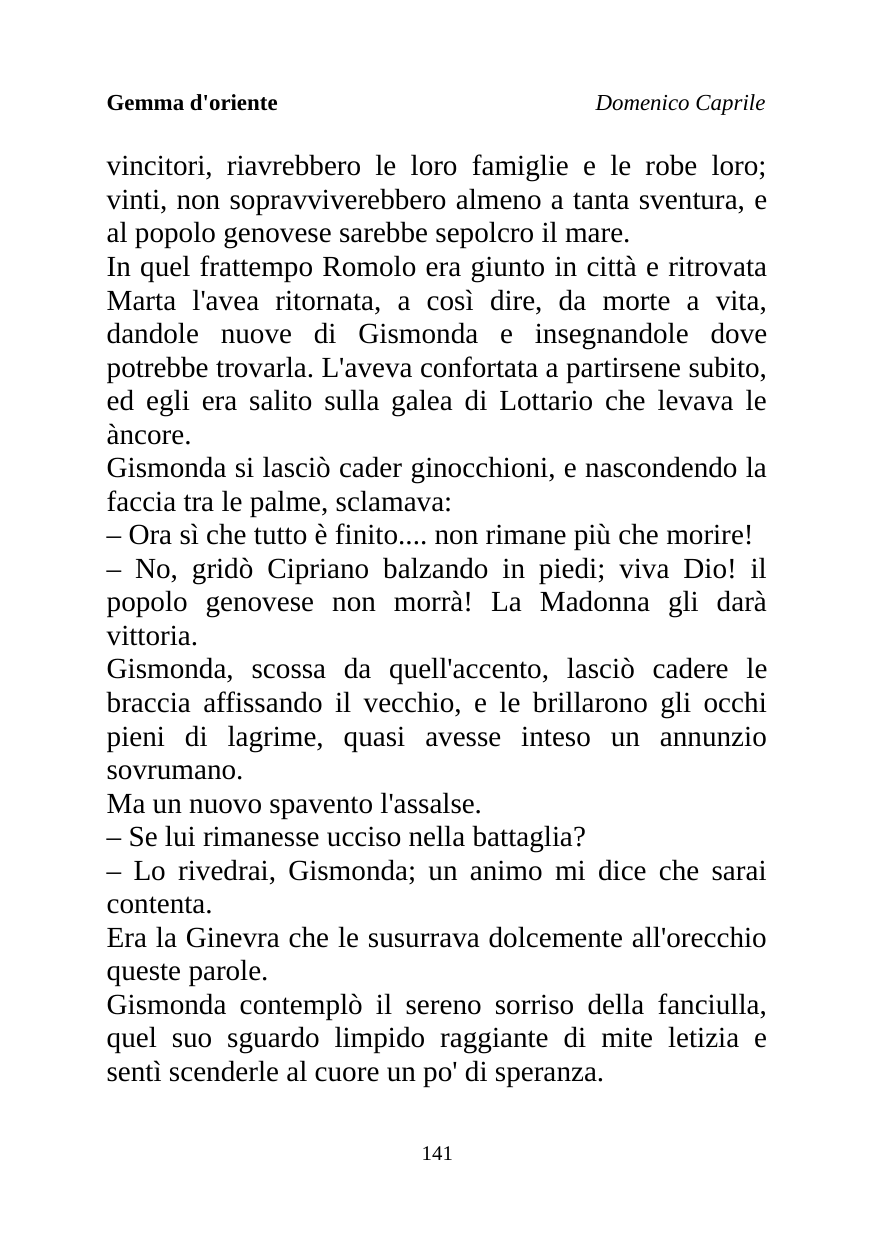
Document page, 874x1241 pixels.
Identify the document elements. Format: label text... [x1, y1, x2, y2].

text – Se lui rimanesse ucciso nella battaglia? [106, 819, 768, 853]
text Gismonda, scossa da quell'accento, lasciò cadere le braccia affissando il vecchio, e le brillarono gli occhi pieni di lagrime, quasi avesse inteso un annunzio sovrumano. [106, 652, 768, 786]
text – No, gridò Cipriano balzando in piedi; viva Dio! il popolo genovese non morrà! La Madonna gli darà vittoria. [106, 551, 768, 652]
text Gismonda si lasciò cader ginocchioni, e nascondendo la faccia tra le palme, sclamava: [106, 450, 768, 517]
text vincitori, riavrebbero le loro famiglie e le robe loro; vinti, non sopravviverebbero almeno a tanta sventura, e al popolo genovese sarebbe sepolcro il mare. [106, 148, 768, 249]
text In quel frattempo Romolo era giunto in città e ritrovata Marta l'avea ritornata, a così dire, da morte a vita, dandole nuove di Gismonda e insegnandole dove potrebbe trovarla. L'aveva confortata a partirsene subito, ed egli era salito sulla galea di Lottario che levava le àncore. [106, 249, 768, 450]
text Era la Ginevra che le susurrava dolcemente all'orecchio queste parole. [106, 920, 768, 987]
text – Ora sì che tutto è finito.... non rimane più che morire! [106, 517, 768, 551]
text Ma un nuovo spavento l'assalse. [106, 786, 768, 819]
text Gismonda contemplò il sereno sorriso della fanciulla, quel suo sguardo limpido raggiante di mite letizia e sentì scenderle al cuore un po' di speranza. [106, 987, 768, 1088]
text – Lo rivedrai, Gismonda; un animo mi dice che sarai contenta. [106, 853, 768, 920]
